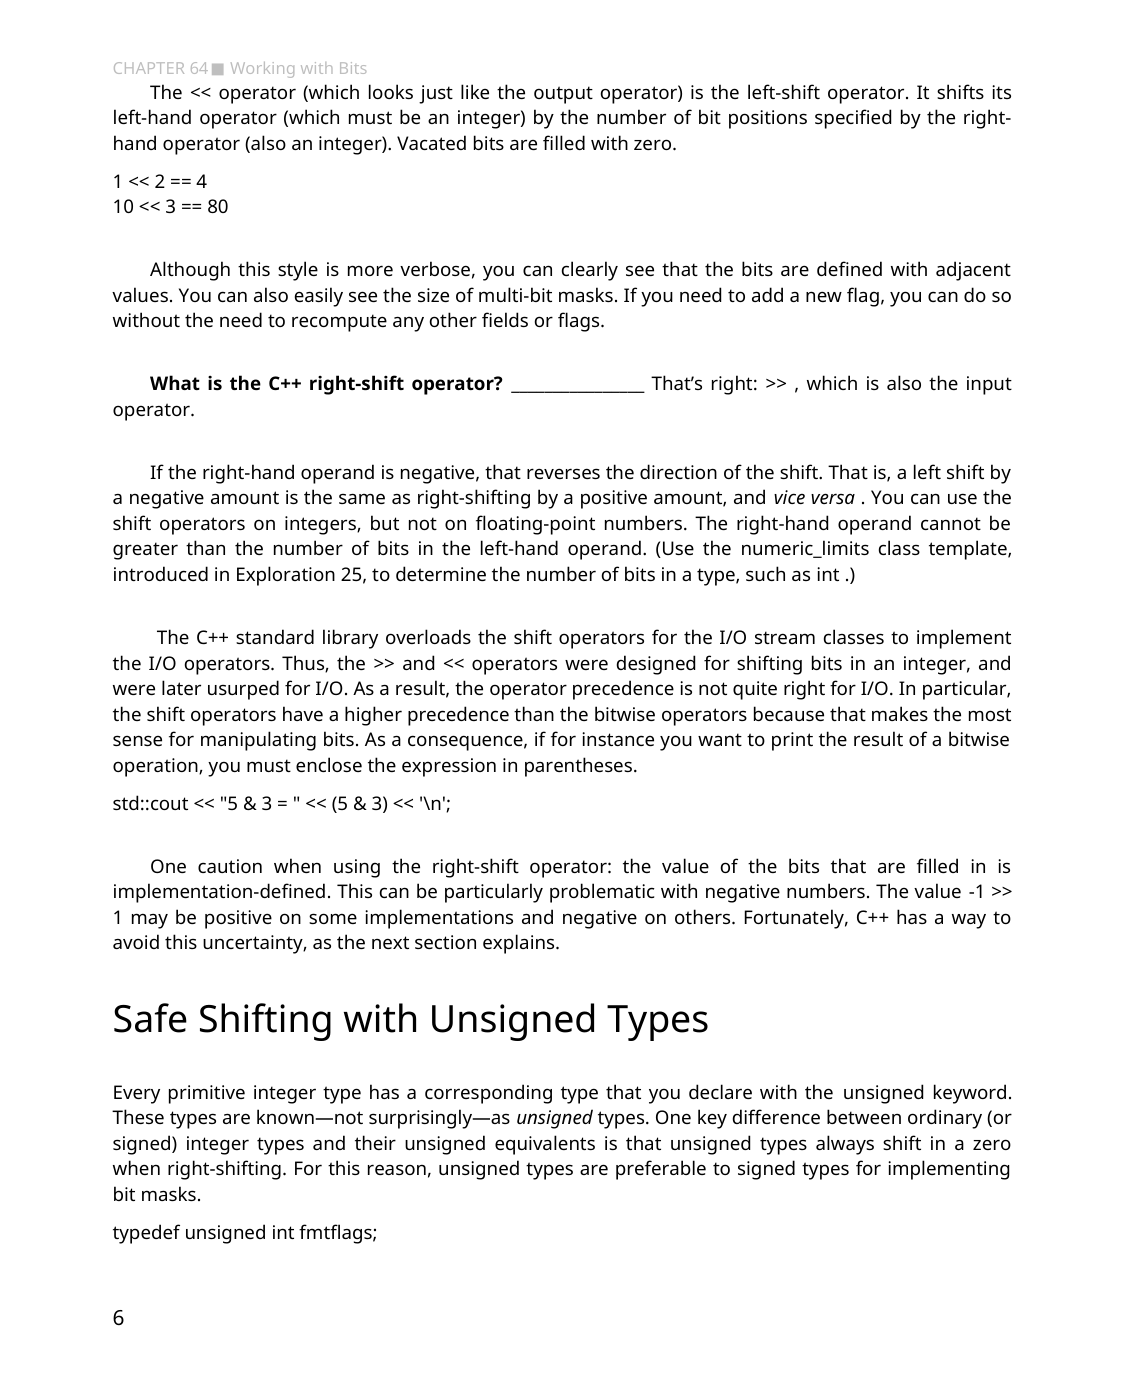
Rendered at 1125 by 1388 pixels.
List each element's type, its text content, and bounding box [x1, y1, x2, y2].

text If the right-hand operand is negative, that reverses the direction of the shift. That is, a left shift by a negative amount is the same as right-shifting by a positive amount, and vice versa . You can use the shift operators on integers, but not on floating-point numbers. The right-hand operand cannot be greater than the number of bits in the left-hand operand. (Use the numeric_limits class template, introduced in Exploration 25, to determine the number of bits in a type, such as int .) [112, 459, 1012, 587]
text Every primitive integer type has a corresponding type that you declare with the unsigned keyword. These types are known—not surprisingly—as unsigned types. One key difference between ordinary (or signed) integer types and their unsigned equivalents is that unsigned types always shift in a zero when right-shifting. For this reason, unsigned types are preferable to signed types for implementing bit masks. [112, 1079, 1012, 1207]
text One caution when using the right-shift operator: the value of the bits that are filled in is implementation-defined. This can be particularly problematic with negative numbers. The value -1 >> 1 may be positive on some implementations and negative on others. Fortunately, C++ has a way to avoid this uncertainty, as the next section explains. [112, 853, 1012, 955]
text 1 << 2 == 4 [112, 168, 1012, 193]
text What is the C++ right-shift operator? ________________ That’s right: >> , which is also the input operator. [112, 371, 1012, 422]
subtitle Safe Shifting with Unsigned Types [112, 992, 1012, 1043]
text The C++ standard library overloads the shift operators for the I/O stream classes to implement the I/O operators. Thus, the >> and << operators were designed for shifting bits in an integer, and were later usurped for I/O. As a result, the operator precedence is not quite right for I/O. In particular, the shift operators have a higher precedence than the bitwise operators because that makes the most sense for manipulating bits. As a consequence, if for instance you want to print the result of a bitwise operation, you must enclose the expression in parentheses. [112, 624, 1012, 777]
text Although this style is more verbose, you can clearly see that the bits are defined with adjacent values. You can also easily see the size of multi-bit masks. If you need to add a new flag, you can do so without the need to recompute any other fields or flags. [112, 257, 1012, 333]
text The << operator (which looks just like the output operator) is the left-shift operator. It shifts its left-hand operator (which must be an integer) by the number of bit positions specified by the right-hand operator (also an integer). Vacated bits are filled with zero. [112, 79, 1012, 156]
text typedef unsigned int fmtflags; [112, 1219, 1012, 1244]
text 10 << 3 == 80 [112, 193, 1012, 219]
text std::cout << "5 & 3 = " << (5 & 3) << '\n'; [112, 790, 1012, 815]
